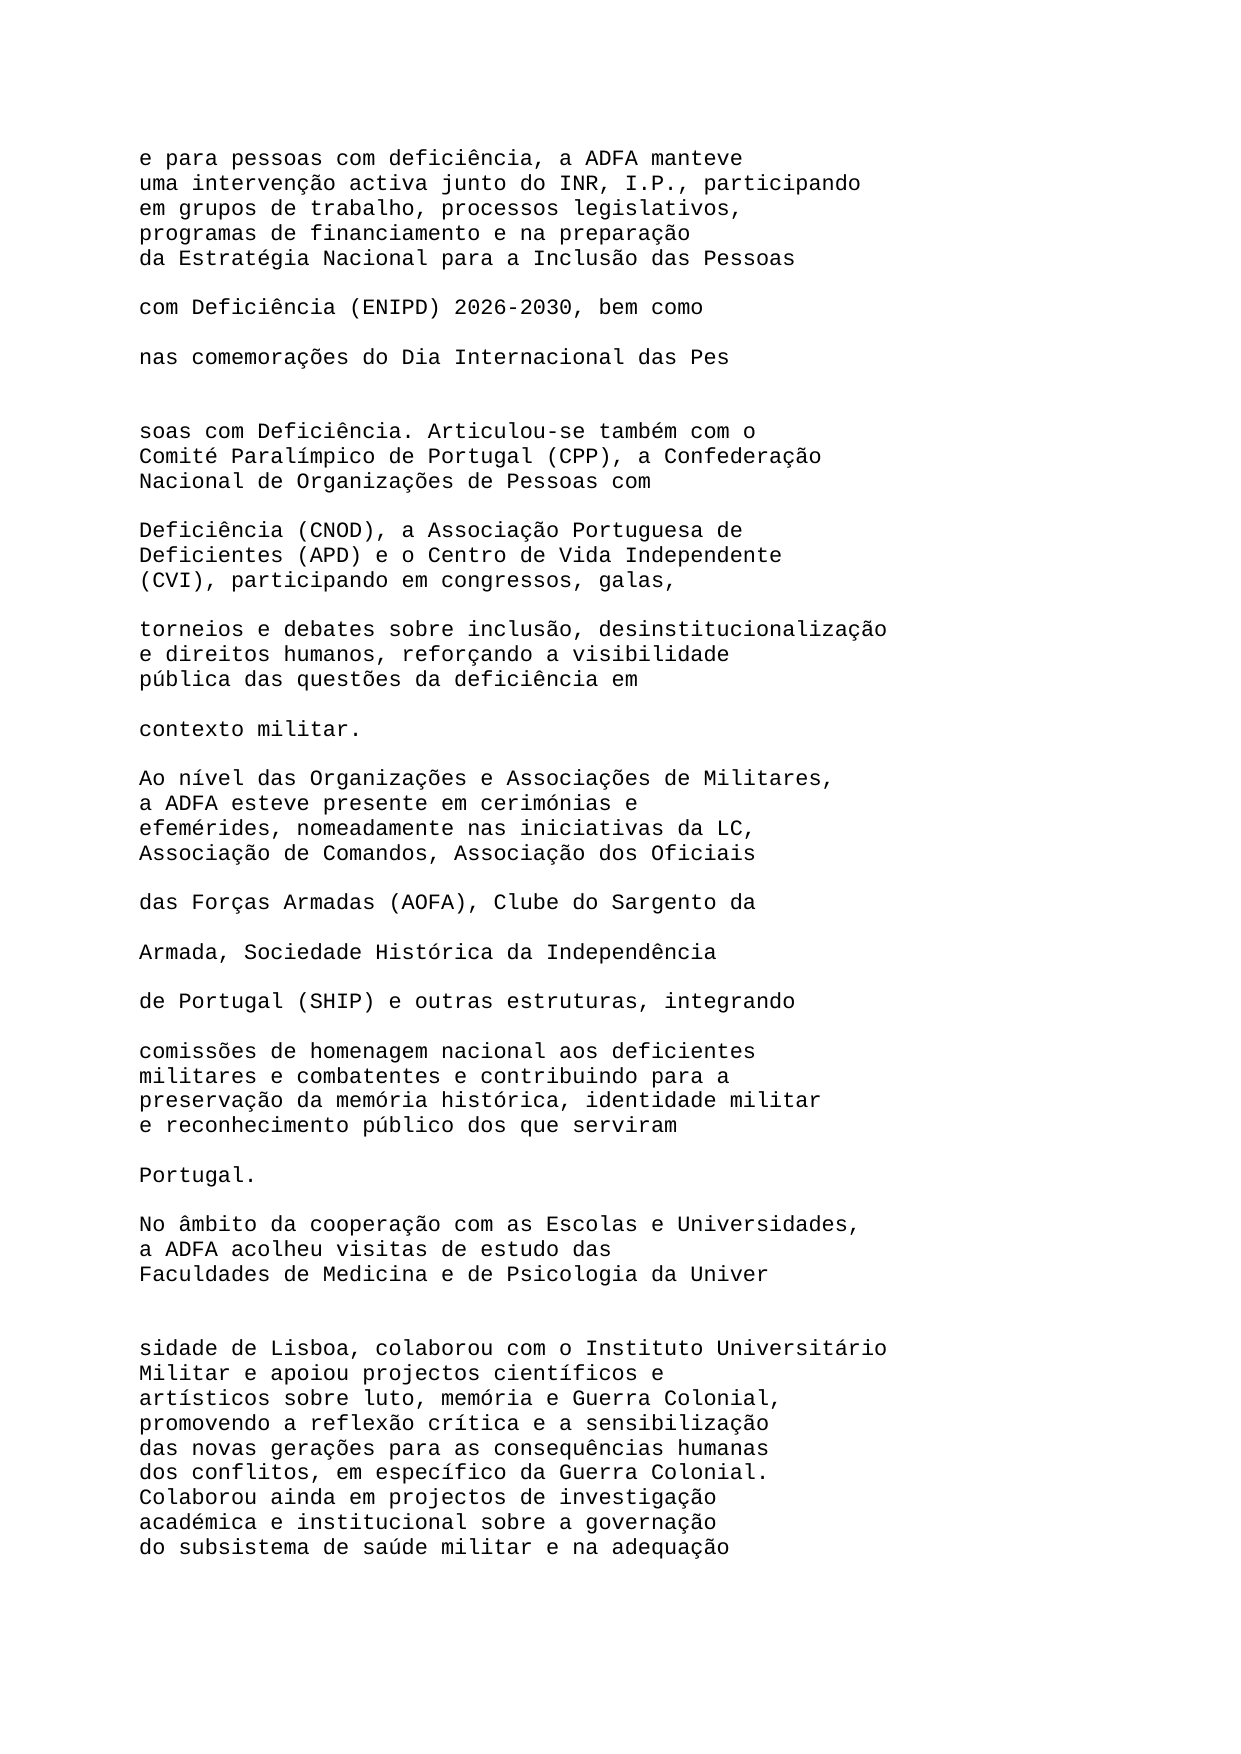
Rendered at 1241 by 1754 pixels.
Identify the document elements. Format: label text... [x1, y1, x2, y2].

text Ao nível das Organizações e Associações de Militares, [139, 767, 1101, 792]
text académica e institucional sobre a governação [139, 1511, 1101, 1536]
text das novas gerações para as consequências humanas [139, 1437, 1101, 1462]
text militares e combatentes e contribuindo para a [139, 1065, 1101, 1090]
text artísticos sobre luto, memória e Guerra Colonial, [139, 1387, 1101, 1412]
text Nacional de Organizações de Pessoas com [139, 470, 1101, 495]
text Comité Paralímpico de Portugal (CPP), a Confederação [139, 445, 1101, 470]
text e para pessoas com deficiência, a ADFA manteve [139, 148, 1101, 172]
text torneios e debates sobre inclusão, desinstitucionalização [139, 619, 1101, 643]
text No âmbito da cooperação com as Escolas e Universidades, [139, 1214, 1101, 1238]
text Portugal. [139, 1164, 1101, 1189]
text Deficiência (CNOD), a Associação Portuguesa de [139, 519, 1101, 544]
text programas de financiamento e na preparação [139, 222, 1101, 247]
text nas comemorações do Dia Internacional das Pes [139, 346, 1101, 371]
text Deficientes (APD) e o Centro de Vida Independente [139, 544, 1101, 569]
text (CVI), participando em congressos, galas, [139, 569, 1101, 594]
text de Portugal (SHIP) e outras estruturas, integrando [139, 991, 1101, 1015]
text da Estratégia Nacional para a Inclusão das Pessoas [139, 247, 1101, 272]
text Armada, Sociedade Histórica da Independência [139, 941, 1101, 966]
text Faculdades de Medicina e de Psicologia da Univer [139, 1263, 1101, 1288]
text em grupos de trabalho, processos legislativos, [139, 197, 1101, 222]
text promovendo a reflexão crítica e a sensibilização [139, 1412, 1101, 1437]
text preservação da memória histórica, identidade militar [139, 1090, 1101, 1114]
text uma intervenção activa junto do INR, I.P., participando [139, 172, 1101, 197]
text dos conflitos, em específico da Guerra Colonial. [139, 1462, 1101, 1486]
text Colaborou ainda em projectos de investigação [139, 1486, 1101, 1511]
text do subsistema de saúde militar e na adequação [139, 1536, 1101, 1561]
text e reconhecimento público dos que serviram [139, 1114, 1101, 1139]
text comissões de homenagem nacional aos deficientes [139, 1040, 1101, 1065]
text pública das questões da deficiência em [139, 668, 1101, 693]
text a ADFA acolheu visitas de estudo das [139, 1238, 1101, 1263]
text soas com Deficiência. Articulou-se também com o [139, 420, 1101, 445]
text a ADFA esteve presente em cerimónias e [139, 792, 1101, 817]
text sidade de Lisboa, colaborou com o Instituto Universitário [139, 1338, 1101, 1362]
text Associação de Comandos, Associação dos Oficiais [139, 842, 1101, 867]
text com Deficiência (ENIPD) 2026-2030, bem como [139, 296, 1101, 321]
text e direitos humanos, reforçando a visibilidade [139, 643, 1101, 668]
text Militar e apoiou projectos científicos e [139, 1362, 1101, 1387]
text efemérides, nomeadamente nas iniciativas da LC, [139, 817, 1101, 842]
text contexto militar. [139, 718, 1101, 743]
text das Forças Armadas (AOFA), Clube do Sargento da [139, 891, 1101, 916]
